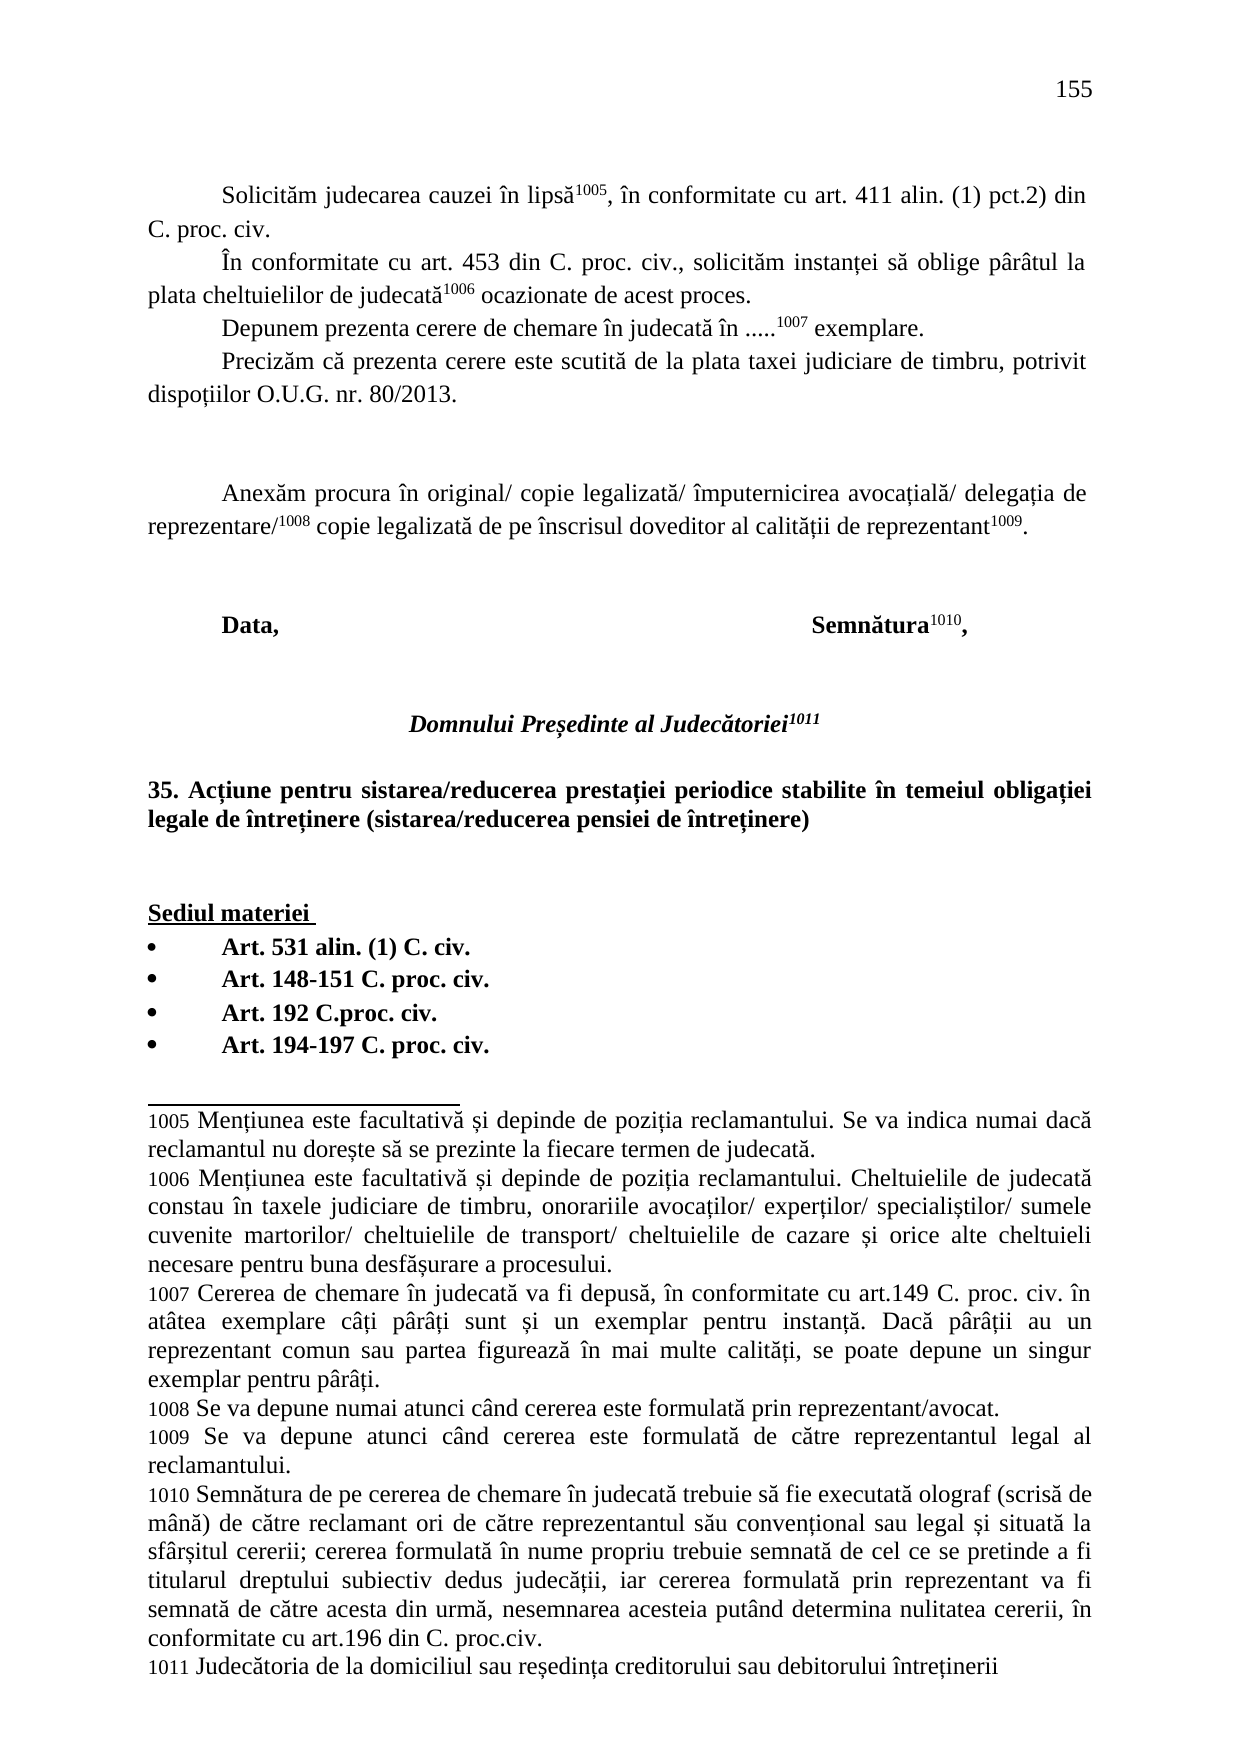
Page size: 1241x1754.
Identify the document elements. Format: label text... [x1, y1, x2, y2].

text Precizăm că prezenta cerere este scutită de la plata taxei judiciare de timbru, potrivit dispoțiilor O.U.G. nr. 80/2013. [148, 346, 1087, 407]
text Sediul materiei [148, 898, 1087, 927]
list Art. 148-151 C. proc. civ. [148, 964, 1087, 993]
text Domnului Președinte al Judecătoriei [148, 709, 1087, 738]
text Mențiunea este facultativă și depinde de poziția reclamantului. Cheltuielile de judecată constau în taxele judiciare de timbru, onorariile avocaților/ experților/ specialiștilor/ sumele cuvenite martorilor/ cheltuielile de transport/ cheltuielile de cazare și orice alte cheltuieli necesare pentru buna desfășurare a procesului. [148, 1163, 1093, 1278]
text Semnătura de pe cererea de chemare în judecată trebuie să fie executată olograf (scrisă de mână) de către reclamant ori de către reprezentantul său convențional sau legal și situată la sfârșitul cererii; cererea formulată în nume propriu trebuie semnată de cel ce se pretinde a fi titularul dreptului subiectiv dedus judecății, iar cererea formulată prin reprezentant va fi semnată de către acesta din urmă, nesemnarea acesteia putând determina nulitatea cererii, în conformitate cu art.196 din C. proc.civ. [148, 1479, 1093, 1651]
text Solicităm judecarea cauzei în lipsă, în conformitate cu art. 411 alin. (1) pct.2) din C. proc. civ. [148, 181, 1087, 242]
text Cererea de chemare în judecată va fi depusă, în conformitate cu art.149 C. proc. civ. în atâtea exemplare câți pârâți sunt și un exemplar pentru instanță. Dacă pârâții au un reprezentant comun sau partea figurează în mai multe calități, se poate depune un singur exemplar pentru pârâți. [148, 1278, 1093, 1393]
list Art. 531 alin. (1) C. civ. [148, 932, 1087, 960]
text Se va depune numai atunci când cererea este formulată prin reprezentant/avocat. [148, 1393, 1093, 1421]
text Anexăm procura în original/ copie legalizată/ împuternicirea avocațială/ delegația de reprezentare/ copie legalizată de pe înscrisul doveditor al calității de reprezentant. [148, 478, 1087, 539]
list Art. 192 C.proc. civ. [148, 998, 1087, 1026]
text Mențiunea este facultativă și depinde de poziția reclamantului. Se va indica numai dacă reclamantul nu dorește să se prezinte la fiecare termen de judecată. [148, 1105, 1093, 1163]
text În conformitate cu art. 453 din C. proc. civ., solicităm instanței să oblige pârâtul la plata cheltuielilor de judecată ocazionate de acest proces. [148, 247, 1087, 308]
text Judecătoria de la domiciliul sau reședința creditorului sau debitorului întreținerii [148, 1651, 1093, 1680]
text Se va depune atunci când cererea este formulată de către reprezentantul legal al reclamantului. [148, 1421, 1093, 1479]
text Depunem prezenta cerere de chemare în judecată în ..... exemplare. [148, 313, 1087, 341]
list Art. 194-197 C. proc. civ. [148, 1031, 1087, 1059]
text Data, Semnătura, [148, 610, 1087, 639]
subtitle 35. Acțiune pentru sistarea/reducerea prestației periodice stabilite în temeiul obligației legale de întreținere (sistarea/reducerea pensiei de întreținere) [148, 775, 1093, 832]
